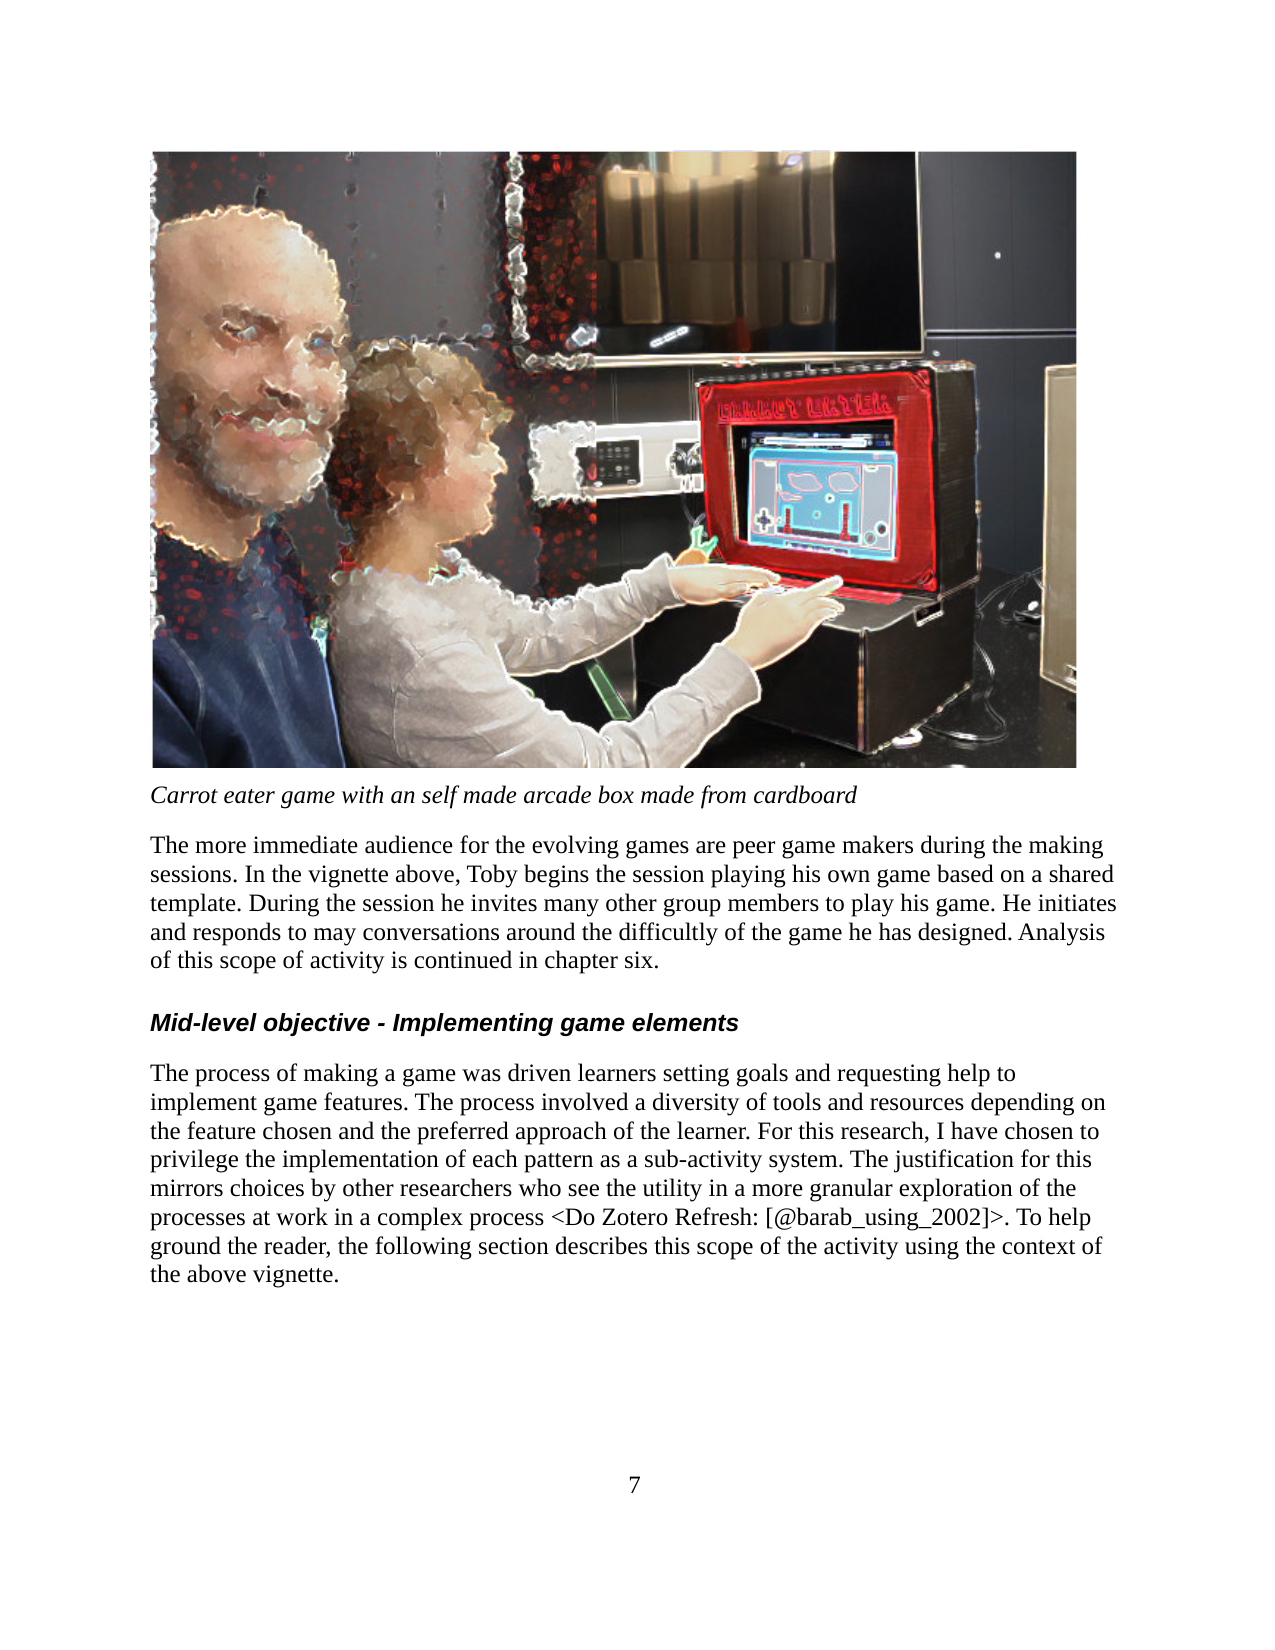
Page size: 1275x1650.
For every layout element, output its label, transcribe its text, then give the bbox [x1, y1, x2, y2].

text Carrot eater game with an self made arcade box made from cardboard [150, 780, 1125, 809]
text The process of making a game was driven learners setting goals and requesting help to implement game features. The process involved a diversity of tools and resources depending on the feature chosen and the preferred approach of the learner. For this research, I have chosen to privilege the implementation of each pattern as a sub-activity system. The justification for this mirrors choices by other researchers who see the utility in a more granular exploration of the processes at work in a complex process <Do Zotero Refresh: [@barab_using_2002]>. To help ground the reader, the following section describes this scope of the activity using the context of the above vignette. [150, 1058, 1125, 1288]
subtitle Mid-level objective - Implementing game elements [150, 1008, 1125, 1037]
text The more immediate audience for the evolving games are peer game makers during the making sessions. In the vignette above, Toby begins the session playing his own game based on a shared template. During the session he invites many other group members to play his game. He initiates and responds to may conversations around the difficultly of the game he has designed. Analysis of this scope of activity is continued in chapter six. [150, 831, 1125, 974]
picture [150, 150, 1077, 768]
